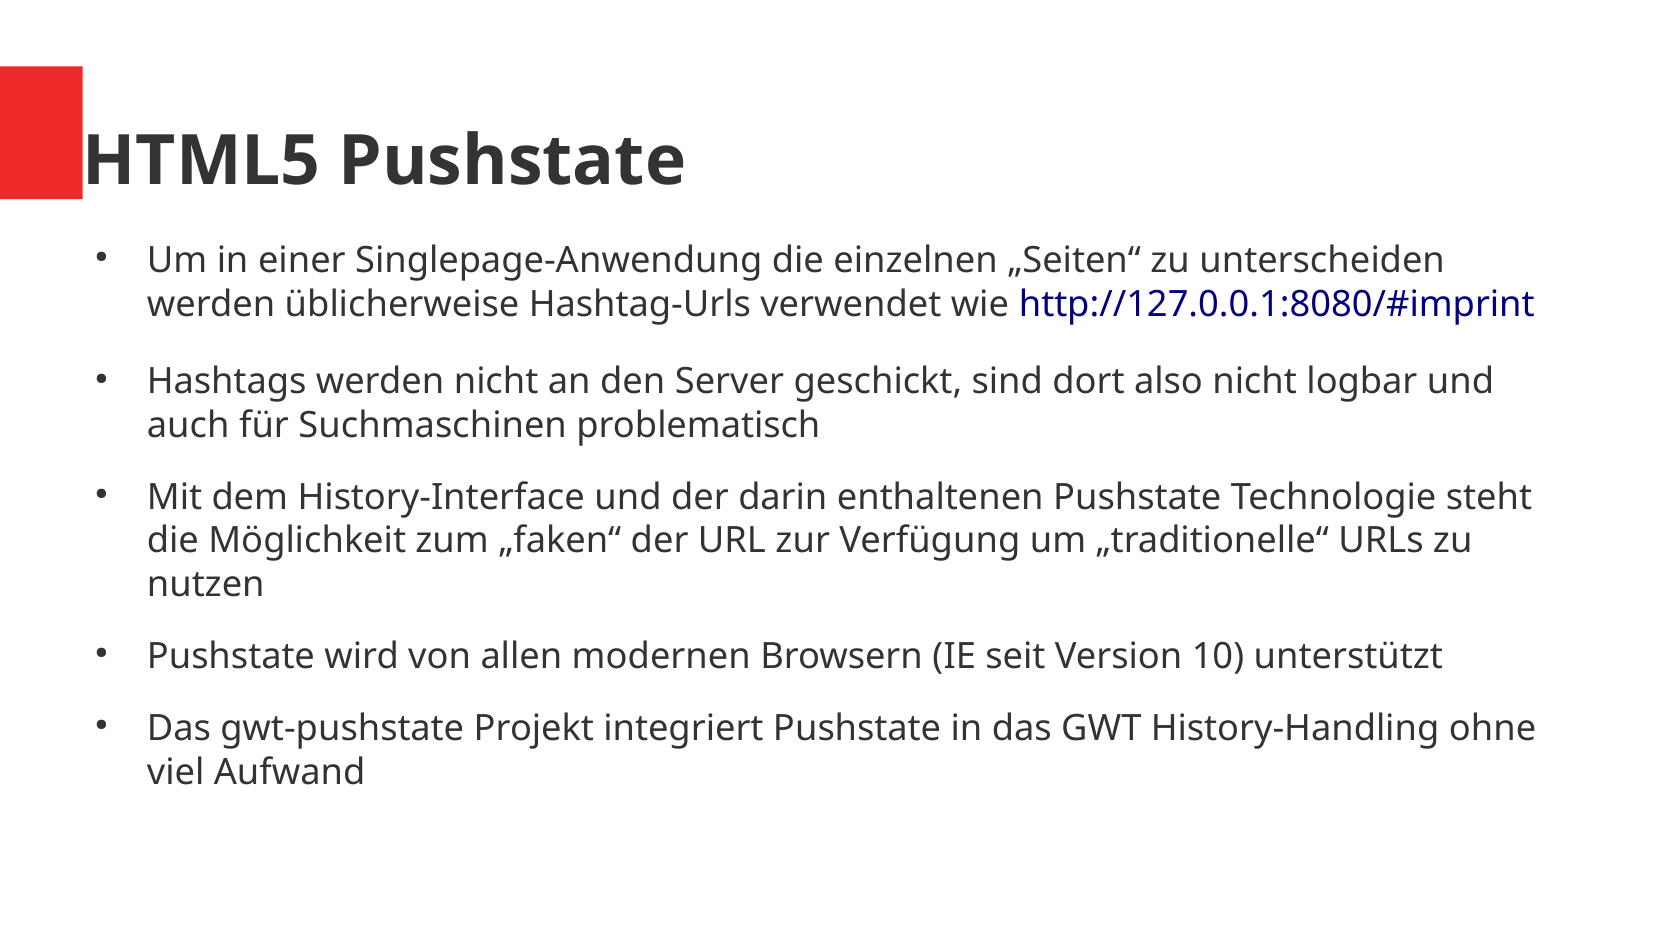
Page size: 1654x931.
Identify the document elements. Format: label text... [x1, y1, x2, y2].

title HTML5 Pushstate [82, 0, 1571, 237]
list Um in einer Singlepage-Anwendung die einzelnen „Seiten“ zu unterscheiden werden üblicherweise Hashtag-Urls verwendet wie http://127.0.0.1:8080/#imprint Hashtags werden nicht an den Server geschickt, sind dort also nicht logbar und auch für Suchmaschinen problematisch Mit dem History-Interface und der darin enthaltenen Pushstate Technologie steht die Möglichkeit zum „faken“ der URL zur Verfügung um „traditionelle“ URLs zu nutzen Pushstate wird von allen modernen Browsern (IE seit Version 10) unterstützt Das gwt-pushstate Projekt integriert Pushstate in das GWT History-Handling ohne viel Aufwand [78, 236, 1567, 792]
